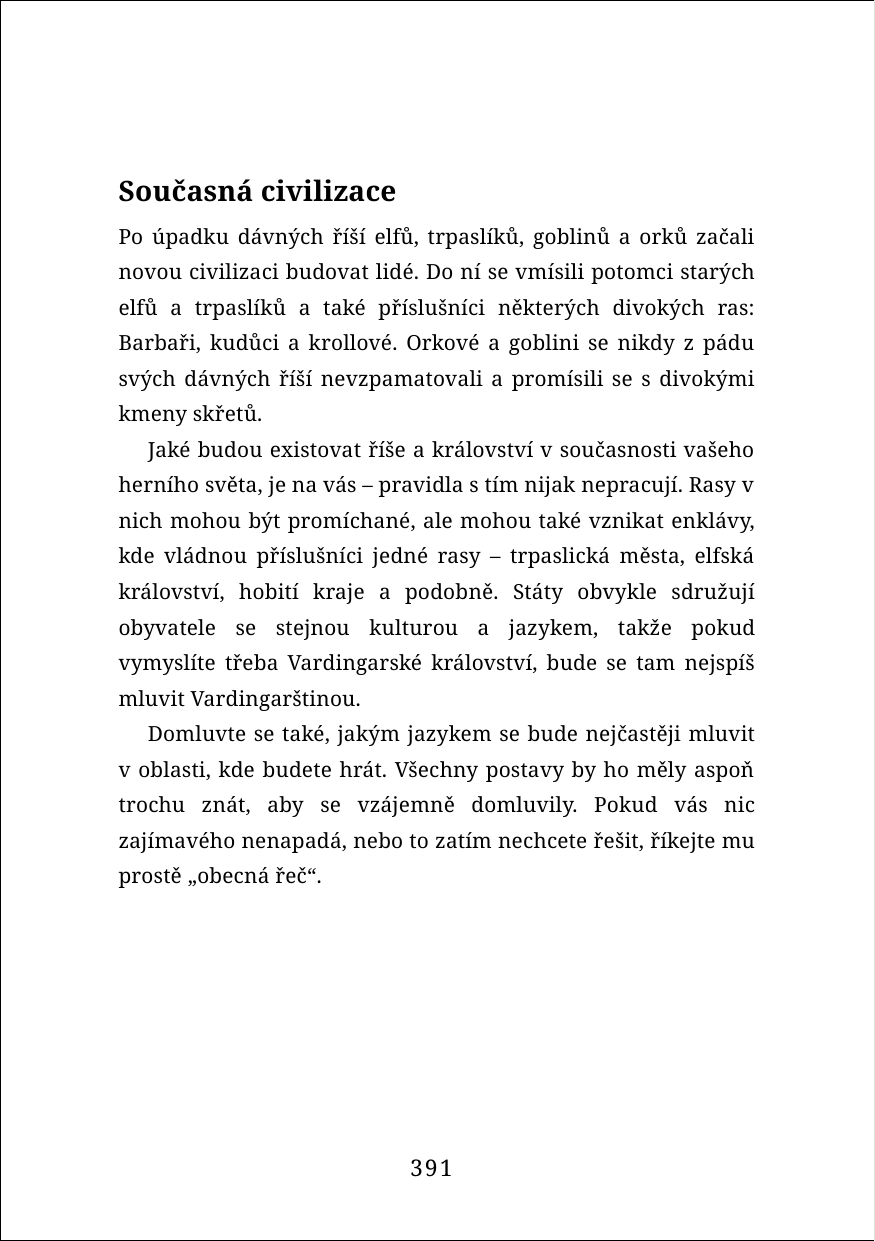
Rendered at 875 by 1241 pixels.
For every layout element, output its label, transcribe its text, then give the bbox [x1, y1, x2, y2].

subtitle Současná civilizace [118, 172, 756, 210]
text Po úpadku dávných říší elfů, trpaslíků, goblinů a orků začali novou civilizaci budovat lidé. Do ní se vmísili potomci starých elfů a trpaslíků a také příslušníci některých divokých ras: Barbaři, kudůci a krollové. Orkové a goblini se nikdy z pádu svých dávných říší nevzpamatovali a promísili se s divokými kmeny skřetů. Jaké budou existovat říše a království v současnosti vašeho herního světa, je na vás – pravidla s tím nijak nepracují. Rasy v nich mohou být promíchané, ale mohou také vznikat enklávy, kde vládnou příslušníci jedné rasy – trpaslická města, elfská království, hobití kraje a podobně. Státy obvykle sdružují obyvatele se stejnou kulturou a jazykem, takže pokud vymyslíte třeba Vardingarské království, bude se tam nejspíš mluvit Vardingarštinou. Domluvte se také, jakým jazykem se bude nejčastěji mluvit v oblasti, kde budete hrát. Všechny postavy by ho měly aspoň trochu znát, aby se vzájemně domluvily. Pokud vás nic zajímavého nenapadá, nebo to zatím nechcete řešit, říkejte mu prostě „obecná řeč“. [118, 222, 756, 890]
